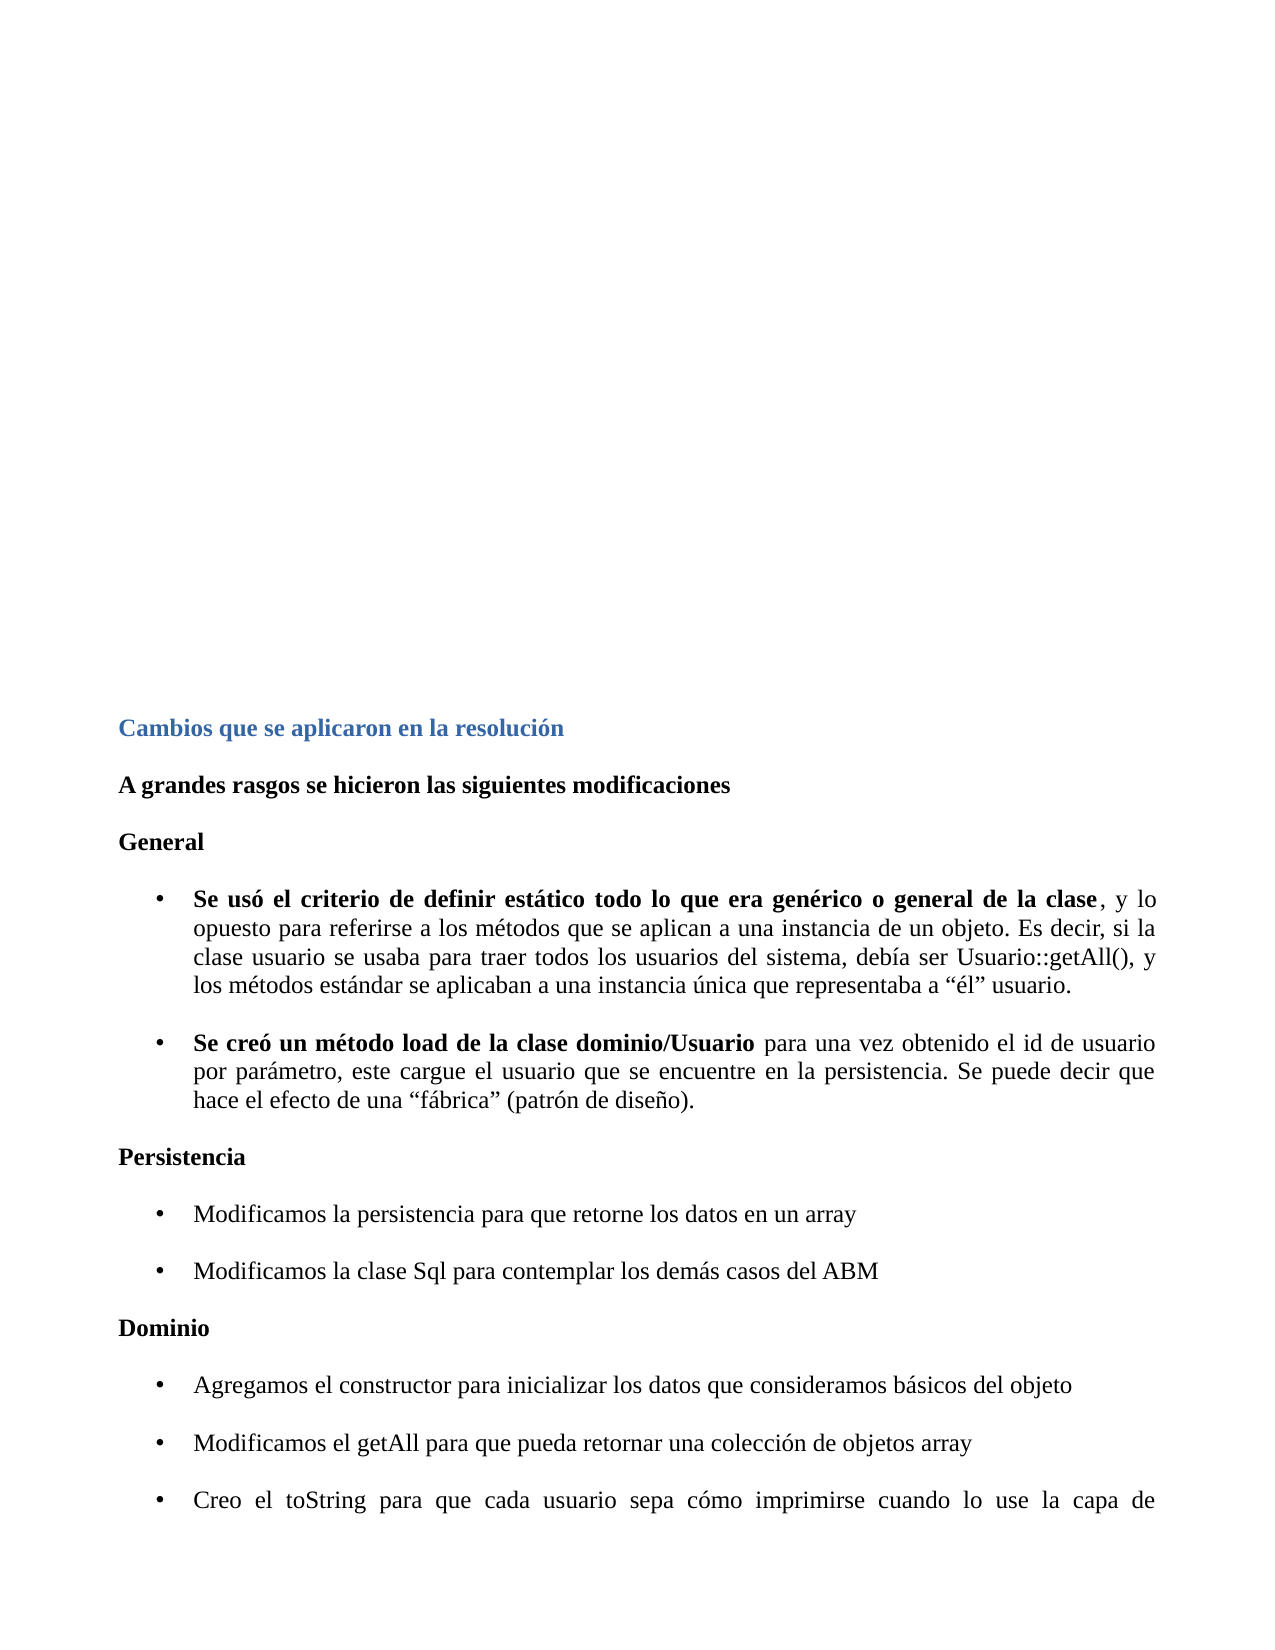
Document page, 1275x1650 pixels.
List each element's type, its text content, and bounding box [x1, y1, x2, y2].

list Modificamos el getAll para que pueda retornar una colección de objetos array [156, 1428, 1157, 1456]
text Cambios que se aplicaron en la resolución [118, 713, 1157, 742]
text Persistencia [118, 1142, 1157, 1171]
list Agregamos el constructor para inicializar los datos que consideramos básicos del objeto [156, 1371, 1157, 1399]
text Dominio [118, 1313, 1157, 1342]
list Se usó el criterio de definir estático todo lo que era genérico o general de la clase, y lo opuesto para referirse a los métodos que se aplican a una instancia de un objeto. Es decir, si la clase usuario se usaba para traer todos los usuarios del sistema, debía ser Usuario::getAll(), y los métodos estándar se aplicaban a una instancia única que representaba a “él” usuario. [156, 884, 1157, 999]
list Modificamos la persistencia para que retorne los datos en un array [156, 1199, 1157, 1228]
text A grandes rasgos se hicieron las siguientes modificaciones [118, 770, 1157, 799]
list Creo el toString para que cada usuario sepa cómo imprimirse cuando lo use la capa de [156, 1485, 1157, 1513]
text General [118, 827, 1157, 856]
list Modificamos la clase Sql para contemplar los demás casos del ABM [156, 1256, 1157, 1285]
list Se creó un método load de la clase dominio/Usuario para una vez obtenido el id de usuario por parámetro, este cargue el usuario que se encuentre en la persistencia. Se puede decir que hace el efecto de una “fábrica” (patrón de diseño). [156, 1028, 1157, 1114]
